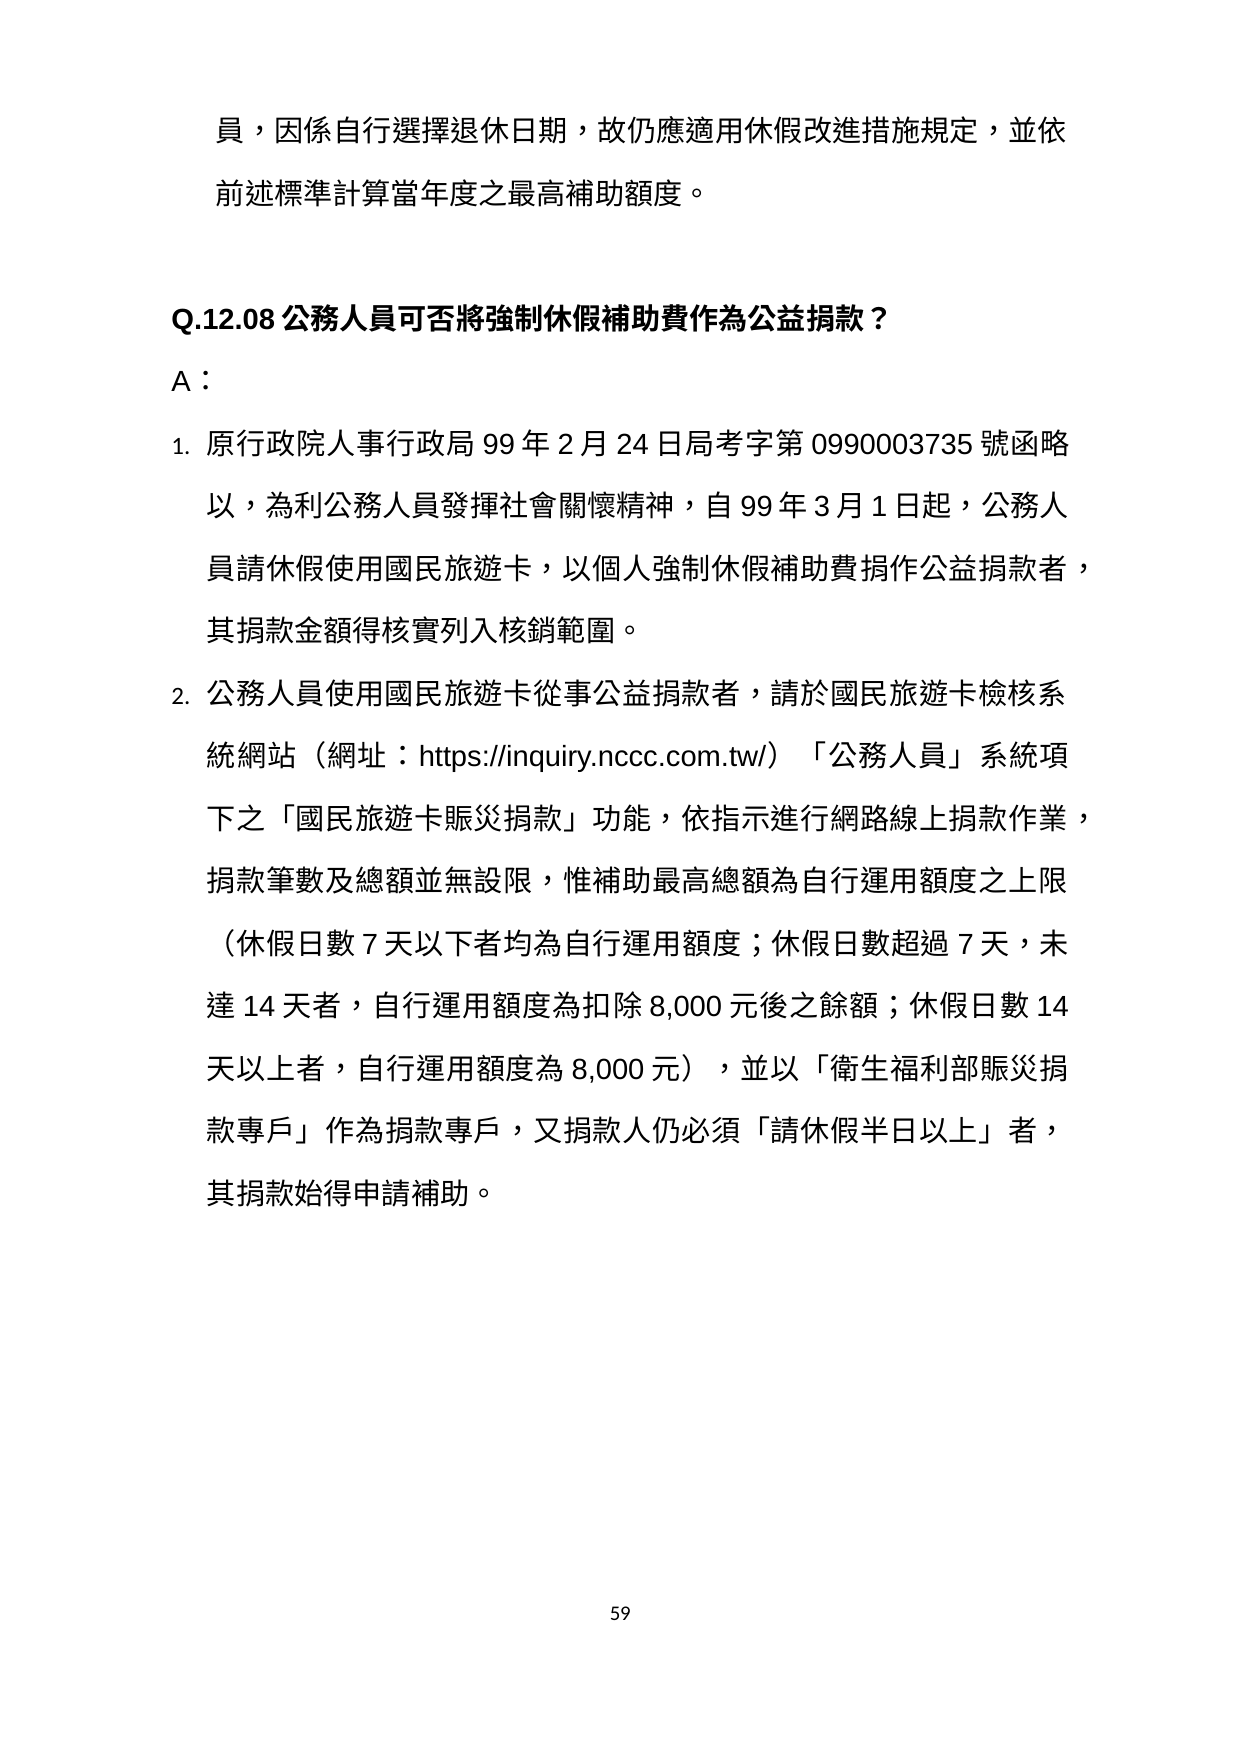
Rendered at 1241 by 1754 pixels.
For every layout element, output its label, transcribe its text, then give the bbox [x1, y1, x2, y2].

list 原行政院人事行政局99年2月24日局考字第0990003735號函略以，為利公務人員發揮社會關懷精神，自99年3月1日起，公務人員請休假使用國民旅遊卡，以個人強制休假補助費捐作公益捐款者，其捐款金額得核實列入核銷範圍。 [171, 400, 1069, 650]
list 公務人員使用國民旅遊卡從事公益捐款者，請於國民旅遊卡檢核系統網站（網址：https://inquiry.nccc.com.tw/）「公務人員」系統項下之「國民旅遊卡賑災捐款」功能，依指示進行網路線上捐款作業，捐款筆數及總額並無設限，惟補助最高總額為自行運用額度之上限（休假日數7天以下者均為自行運用額度；休假日數超過7天，未達14天者，自行運用額度為扣除8,000元後之餘額；休假日數14天以上者，自行運用額度為8,000元），並以「衛生福利部賑災捐款專戶」作為捐款專戶，又捐款人仍必須「請休假半日以上」者，其捐款始得申請補助。 [171, 650, 1069, 1212]
text A： [171, 337, 1069, 400]
text Q.12.08公務人員可否將強制休假補助費作為公益捐款？ [171, 275, 1069, 337]
text 員，因係自行選擇退休日期，故仍應適用休假改進措施規定，並依前述標準計算當年度之最高補助額度。 [171, 87, 1069, 212]
